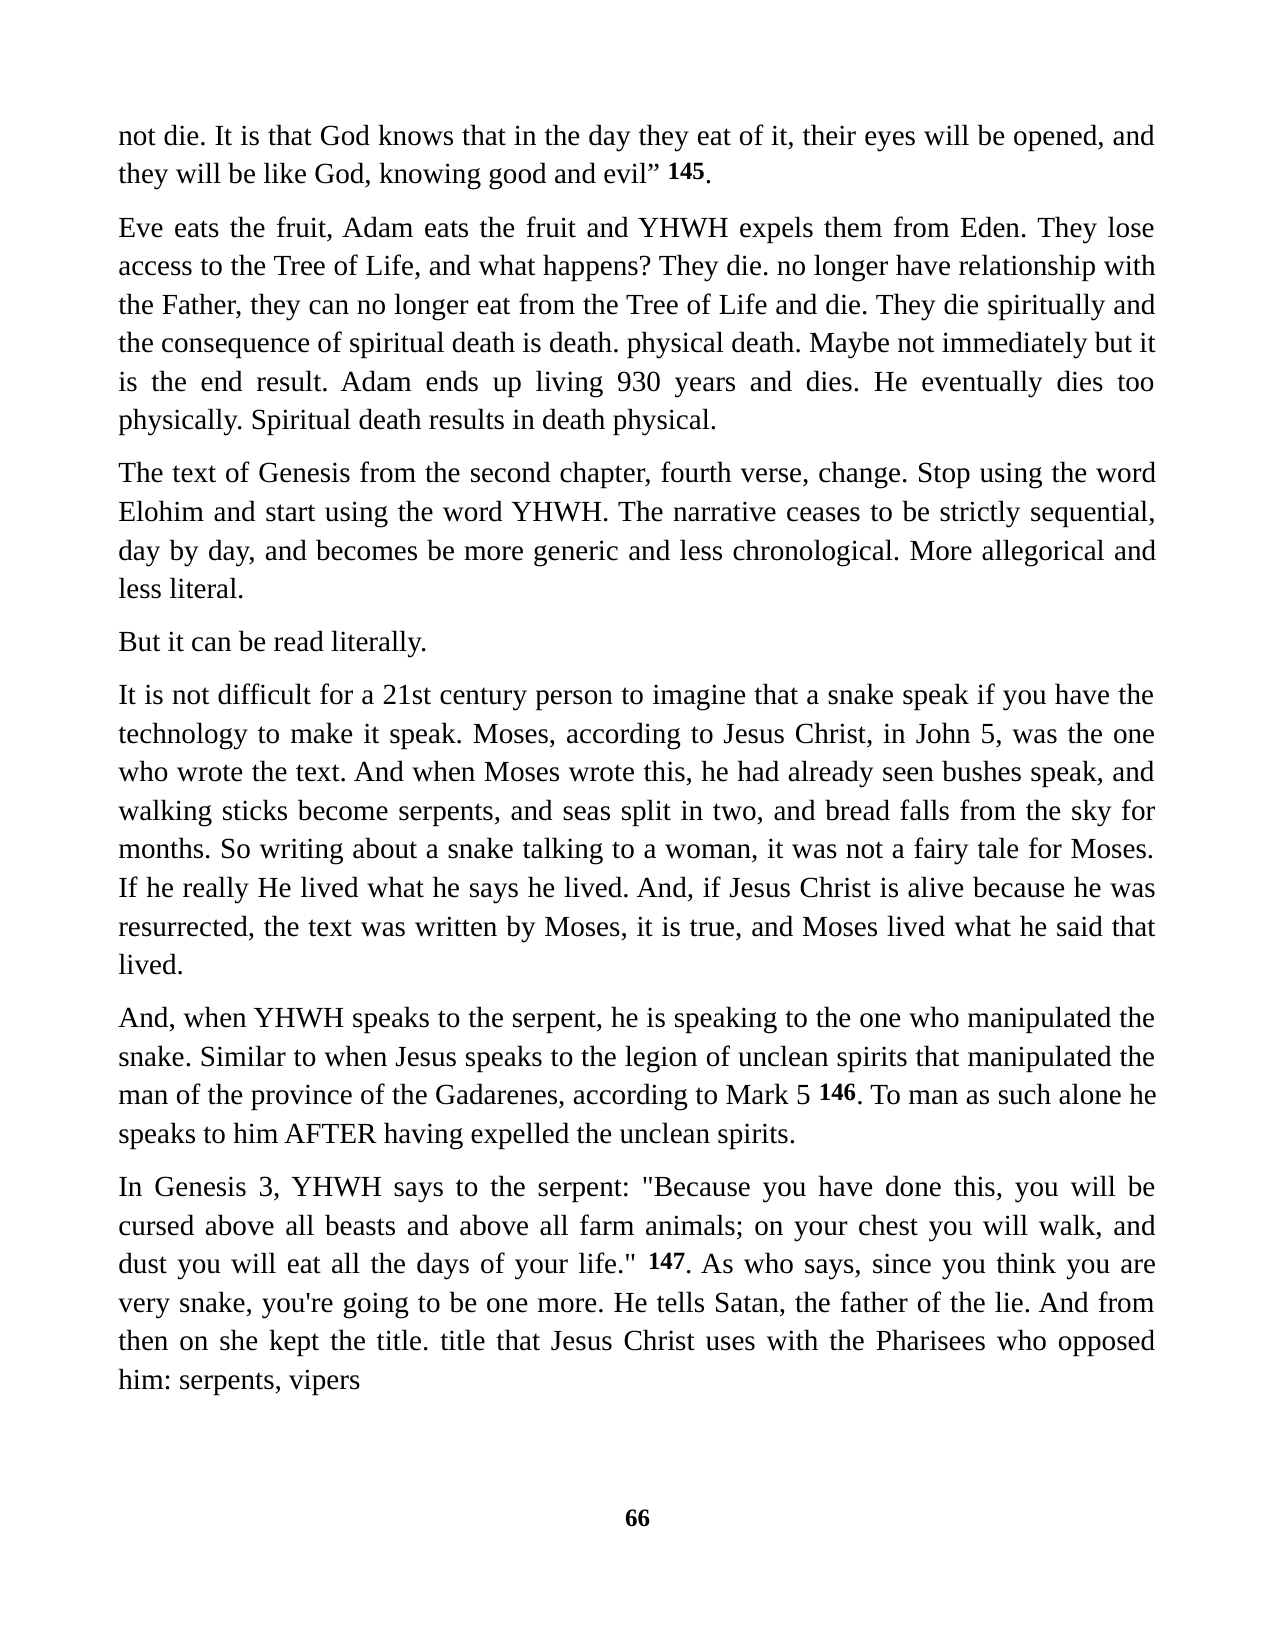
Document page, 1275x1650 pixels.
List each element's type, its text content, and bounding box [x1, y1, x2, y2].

text The text of Genesis from the second chapter, fourth verse, change. Stop using the word Elohim and start using the word YHWH. The narrative ceases to be strictly sequential, day by day, and becomes be more generic and less chronological. More allegorical and less literal. [118, 456, 1157, 605]
text And, when YHWH speaks to the serpent, he is speaking to the one who manipulated the snake. Similar to when Jesus speaks to the legion of unclean spirits that manipulated the man of the province of the Gadarenes, according to Mark 5 . To man as such alone he speaks to him AFTER having expelled the unclean spirits. [118, 1000, 1157, 1149]
text not die. It is that God knows that in the day they eat of it, their eyes will be opened, and they will be like God, knowing good and evil” . [118, 118, 1157, 190]
text In Genesis 3, YHWH says to the serpent: "Because you have done this, you will be cursed above all beasts and above all farm animals; on your chest you will walk, and dust you will eat all the days of your life." . As who says, since you think you are very snake, you're going to be one more. He tells Satan, the father of the lie. And from then on she kept the title. title that Jesus Christ uses with the Pharisees who opposed him: serpents, vipers [118, 1169, 1157, 1395]
text It is not difficult for a 21st century person to imagine that a snake speak if you have the technology to make it speak. Moses, according to Jesus Christ, in John 5, was the one who wrote the text. And when Moses wrote this, he had already seen bushes speak, and walking sticks become serpents, and seas split in two, and bread falls from the sky for months. So writing about a snake talking to a woman, it was not a fairy tale for Moses. If he really He lived what he says he lived. And, if Jesus Christ is alive because he was resurrected, the text was written by Moses, it is true, and Moses lived what he said that lived. [118, 677, 1157, 981]
text But it can be read literally. [118, 624, 1157, 658]
text Eve eats the fruit, Adam eats the fruit and YHWH expels them from Eden. They lose access to the Tree of Life, and what happens? They die. no longer have relationship with the Father, they can no longer eat from the Tree of Life and die. They die spiritually and the consequence of spiritual death is death. physical death. Maybe not immediately but it is the end result. Adam ends up living 930 years and dies. He eventually dies too physically. Spiritual death results in death physical. [118, 210, 1157, 436]
